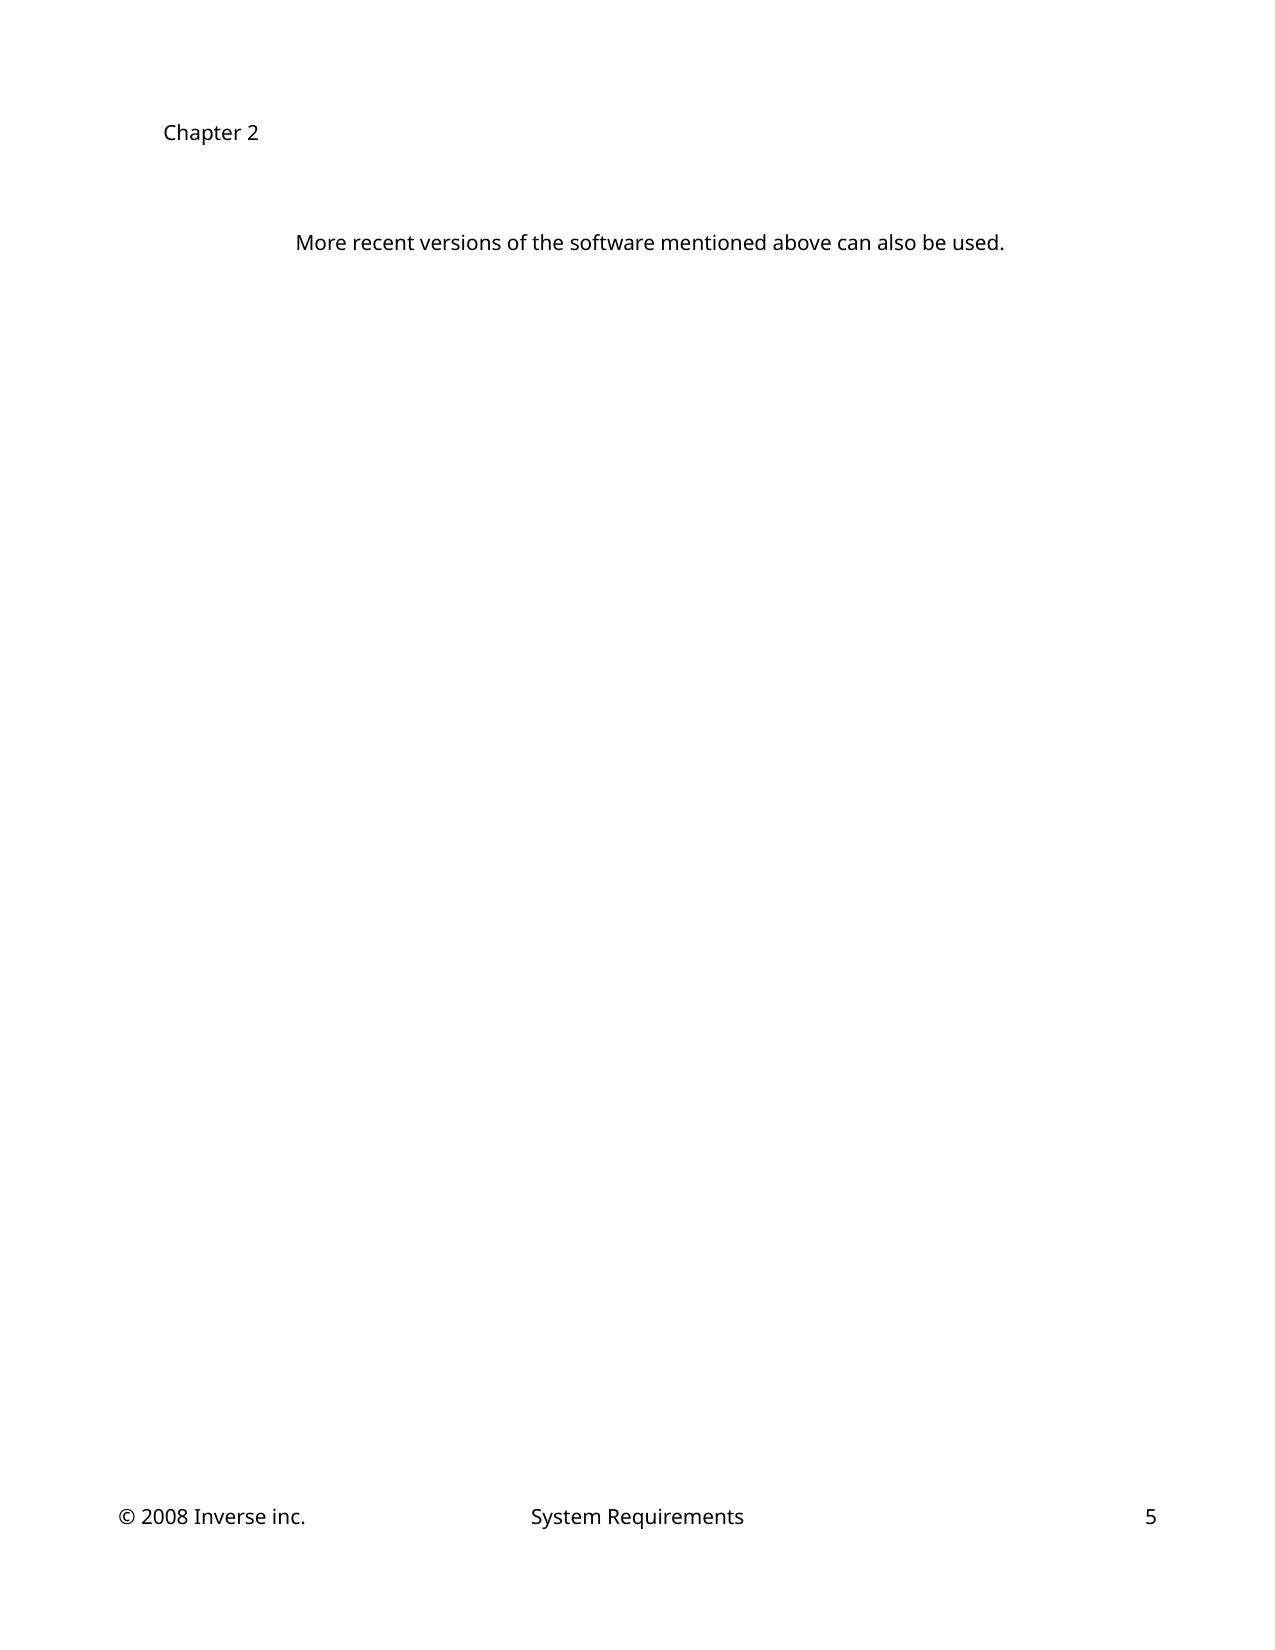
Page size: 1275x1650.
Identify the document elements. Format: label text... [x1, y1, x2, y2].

text More recent versions of the software mentioned above can also be used. [295, 228, 1157, 257]
